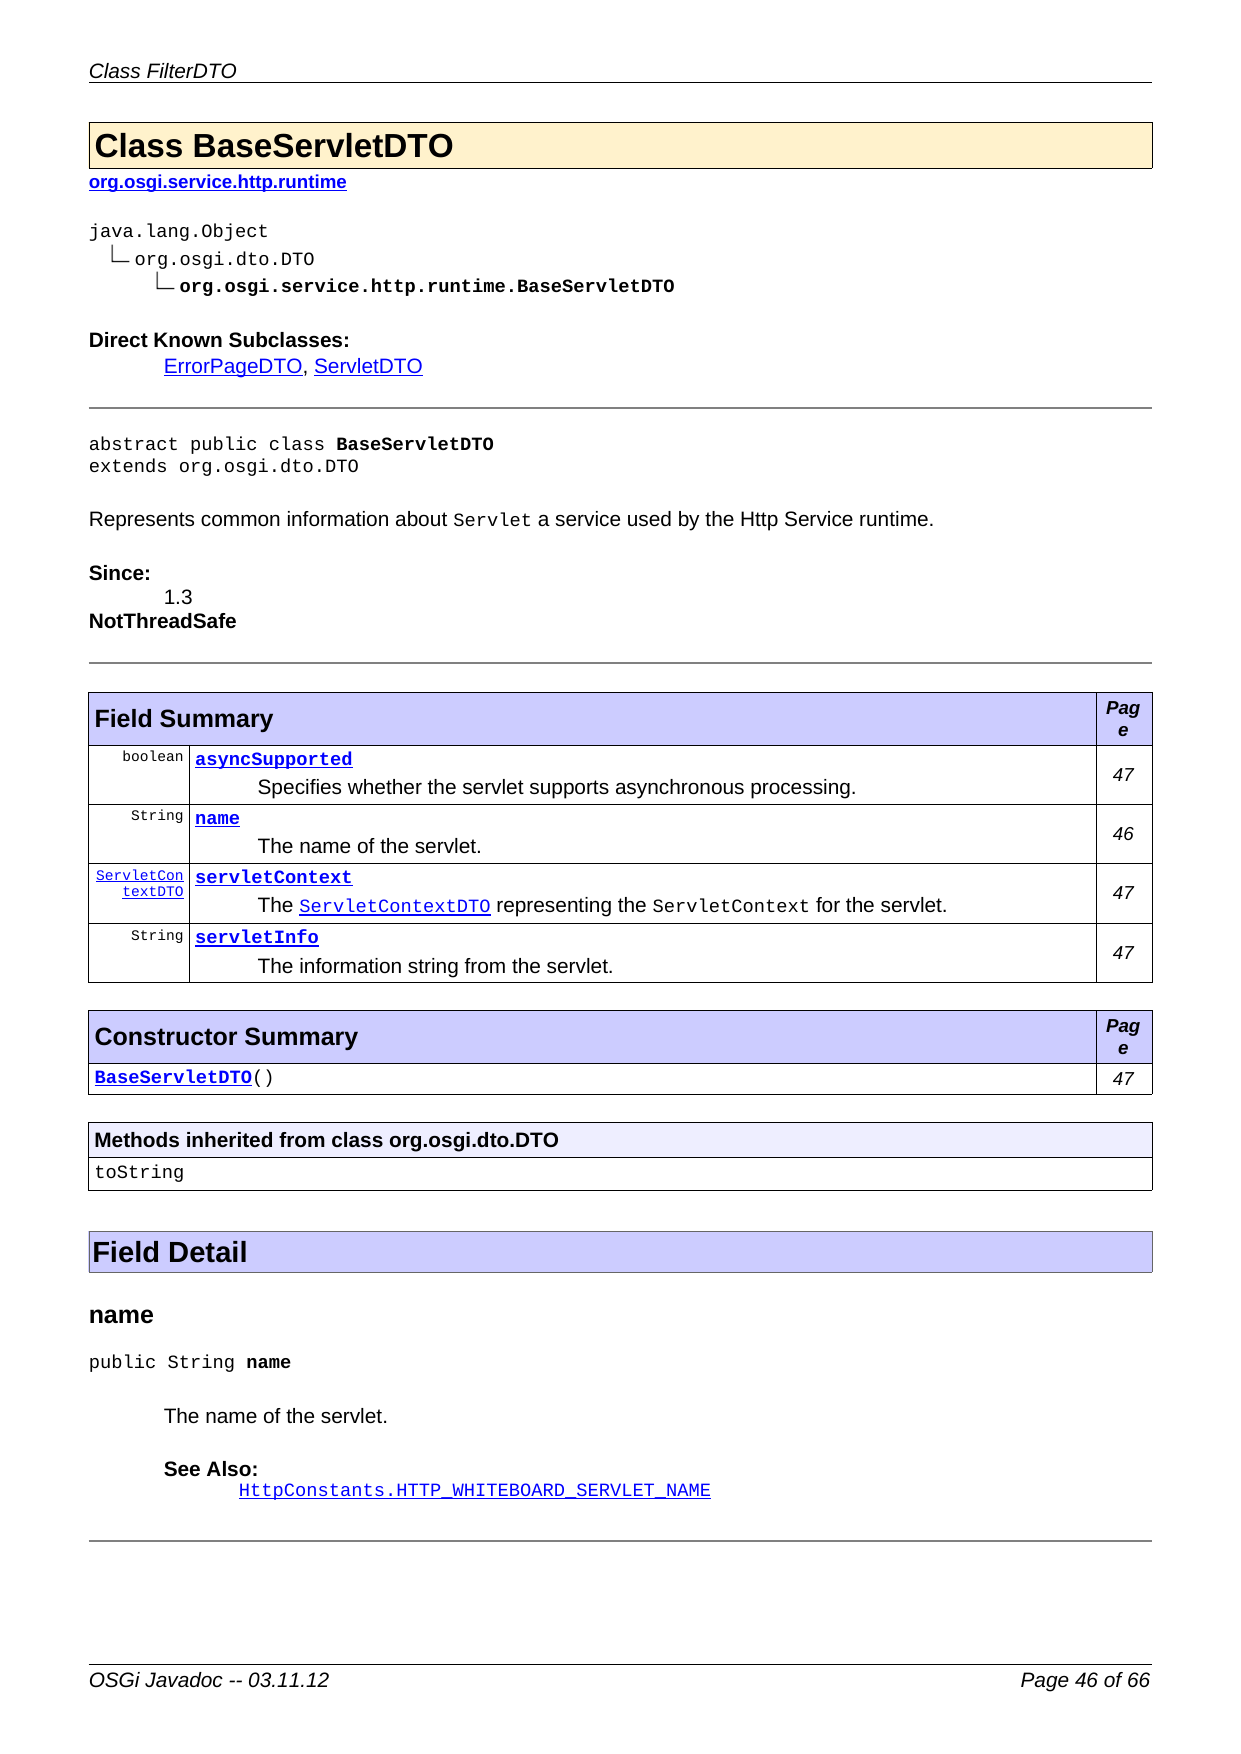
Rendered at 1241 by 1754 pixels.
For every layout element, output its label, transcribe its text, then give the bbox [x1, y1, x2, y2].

text org.osgi.service.http.runtime [88, 171, 1152, 193]
text ErrorPageDTO, ServletDTO [163, 354, 1152, 378]
table_cell BaseServletDTO() [89, 1064, 1096, 1094]
table_cell [1097, 864, 1152, 923]
table_cell ServletContextDTO [89, 864, 189, 923]
subtitle Class BaseServletDTO [90, 123, 1152, 168]
subtitle Direct Known Subclasses: [88, 327, 1152, 351]
text public String name [88, 1353, 1152, 1374]
table_cell [1097, 805, 1152, 863]
text Represents common information about Servlet a service used by the Http Service runtime. [88, 507, 1152, 532]
table_cell toString [89, 1158, 1152, 1190]
text org.osgi.dto.DTO [88, 243, 1152, 271]
table_cell servletContext The ServletContextDTO representing the ServletContext for the servlet. [190, 864, 1096, 923]
text abstract public class BaseServletDTO [88, 435, 1152, 456]
picture [156, 270, 180, 293]
table_cell name The name of the servlet. [190, 805, 1096, 863]
table_header Constructor Summary [89, 1011, 1096, 1063]
subtitle Field Detail [90, 1232, 1152, 1272]
table_cell [1097, 1064, 1152, 1094]
text java.lang.Object [88, 222, 1152, 243]
table_header Page [1097, 1011, 1152, 1063]
table_cell asyncSupported Specifies whether the servlet supports asynchronous processing. [190, 746, 1096, 804]
table_header Page [1097, 693, 1152, 745]
text NotThreadSafe [88, 609, 1152, 633]
subtitle name [88, 1300, 1152, 1329]
table_cell String [89, 805, 189, 863]
text See Also: [163, 1457, 1152, 1481]
text 1.3 [163, 585, 1152, 609]
picture [111, 243, 135, 266]
table_cell servletInfo The information string from the servlet. [190, 924, 1096, 982]
table_cell boolean [89, 746, 189, 804]
table_header Methods inherited from class org.osgi.dto.DTO [89, 1123, 1152, 1157]
text Since: [88, 561, 1152, 585]
table_cell String [89, 924, 189, 982]
table_cell [1097, 746, 1152, 804]
text HttpConstants.HTTP_WHITEBOARD_SERVLET_NAME [238, 1481, 1152, 1502]
text org.osgi.service.http.runtime.BaseServletDTO [88, 271, 1152, 298]
text extends org.osgi.dto.DTO [88, 456, 1152, 478]
table_header Field Summary [89, 693, 1096, 745]
text The name of the servlet. [163, 1404, 1152, 1428]
table_cell [1097, 924, 1152, 982]
